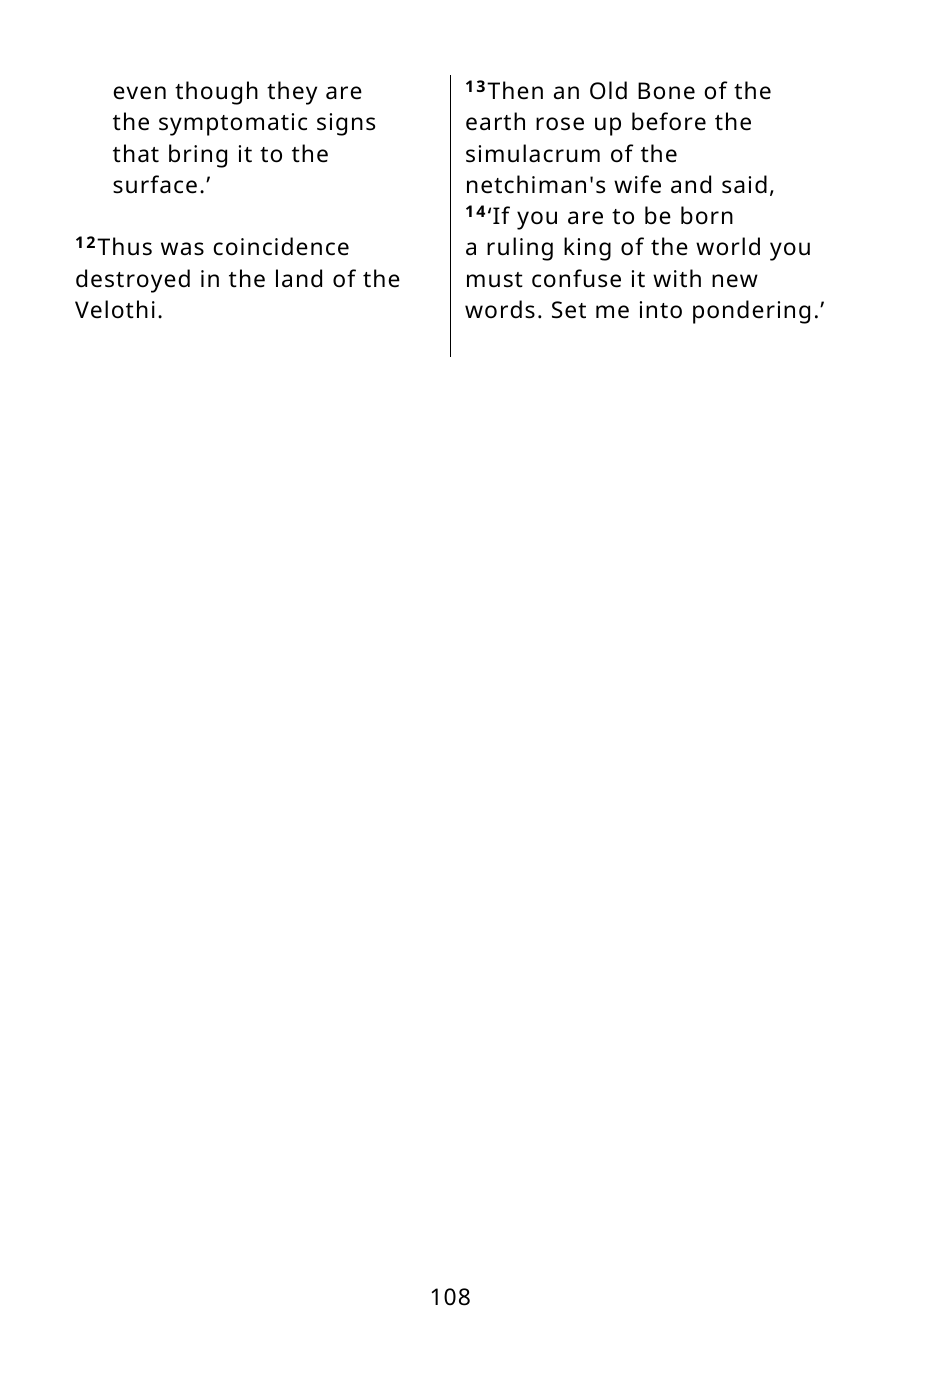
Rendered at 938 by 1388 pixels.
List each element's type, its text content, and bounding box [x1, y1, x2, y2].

text 12Thus was coincidence destroyed in the land of the Velothi. [75, 231, 435, 325]
text even though they are the symptomatic signs that bring it to the surface.’ [112, 75, 416, 200]
text 13Then an Old Bone of the earth rose up before the simulacrum of the netchiman's wife and said, 14‘If you are to be born a ruling king of the world you must confuse it with new words. Set me into pondering.’ [465, 75, 825, 325]
